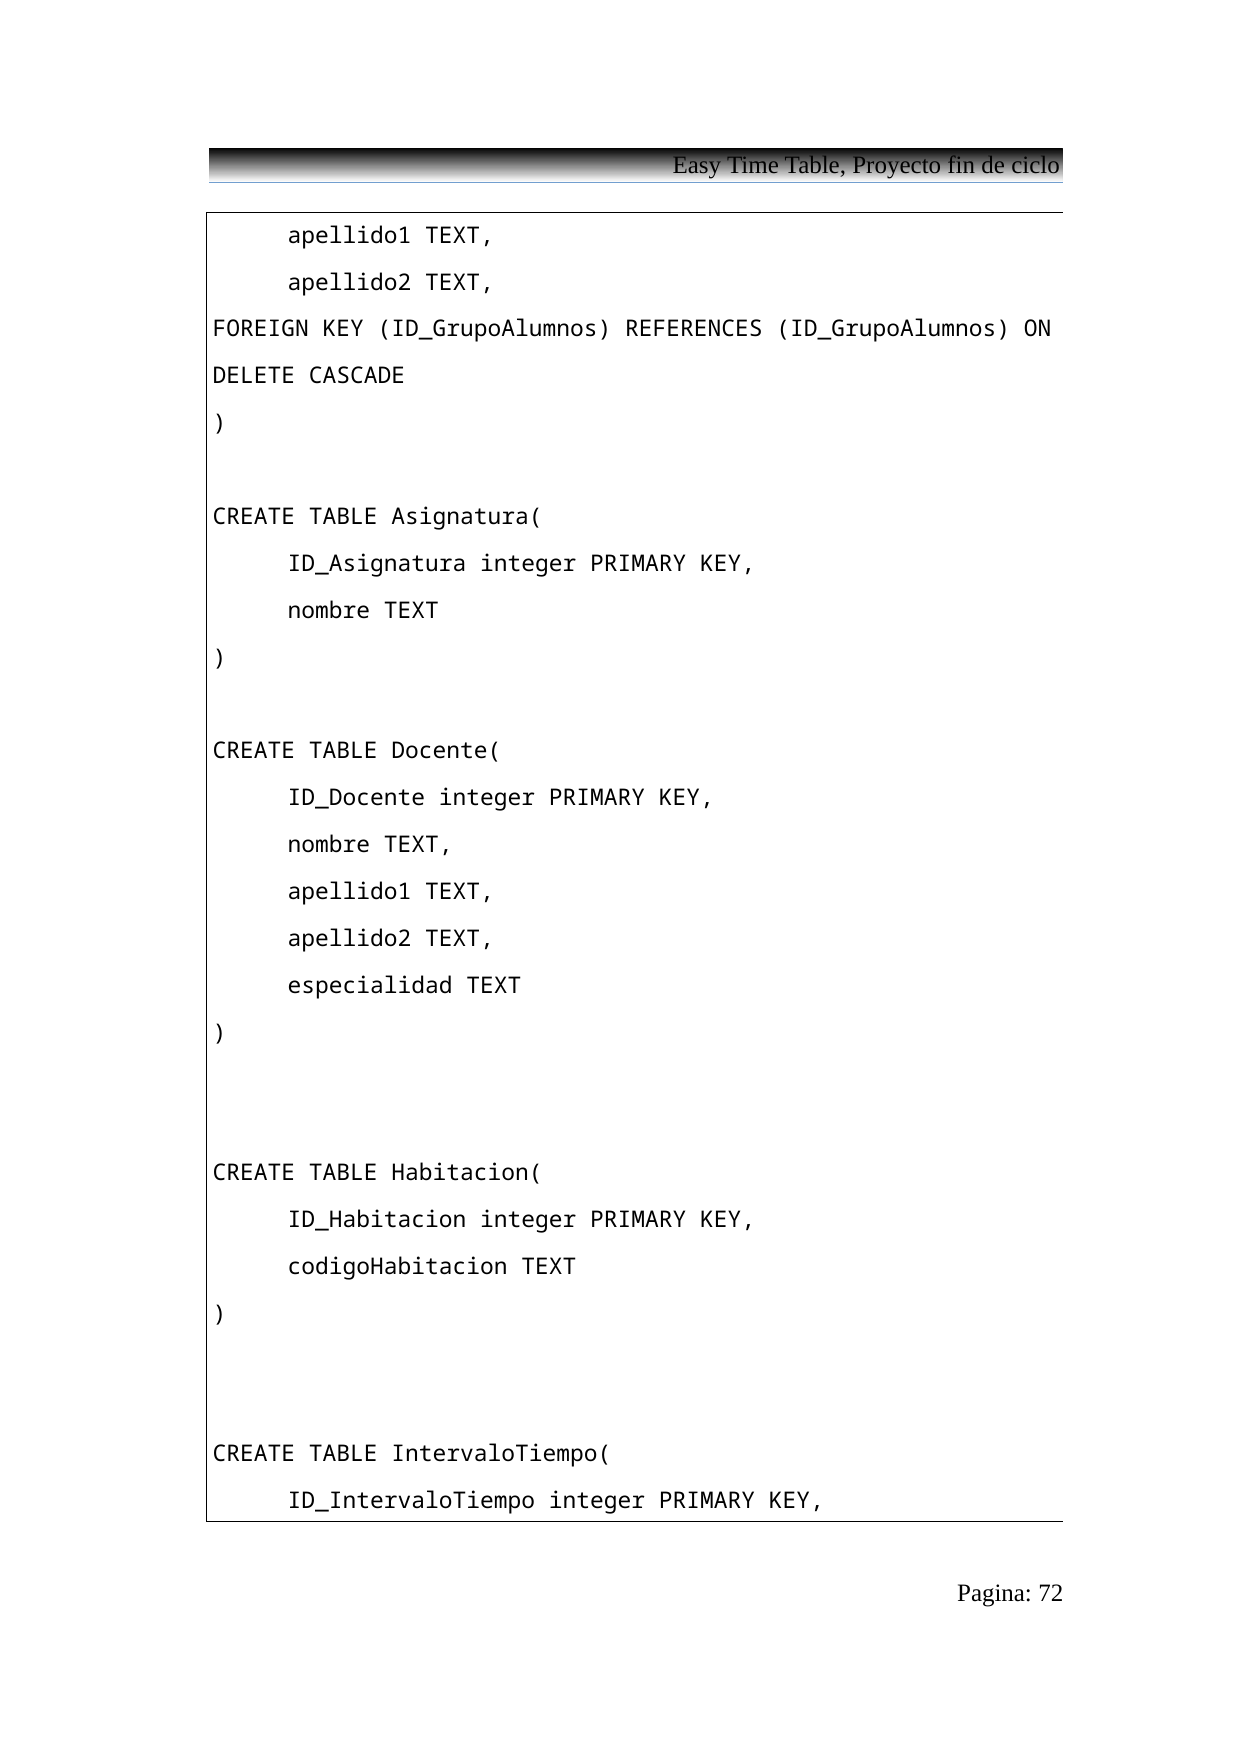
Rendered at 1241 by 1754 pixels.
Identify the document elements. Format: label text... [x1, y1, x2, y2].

table_header apellido1 TEXT, apellido2 TEXT, FOREIGN KEY (ID_GrupoAlumnos) REFERENCES (ID_GrupoAlumnos) ON DELETE CASCADE ) CREATE TABLE Asignatura( ID_Asignatura integer PRIMARY KEY, nombre TEXT ) CREATE TABLE Docente( ID_Docente integer PRIMARY KEY, nombre TEXT, apellido1 TEXT, apellido2 TEXT, especialidad TEXT ) CREATE TABLE Habitacion( ID_Habitacion integer PRIMARY KEY, codigoHabitacion TEXT ) CREATE TABLE IntervaloTiempo( ID_IntervaloTiempo integer PRIMARY KEY, [207, 213, 1063, 1521]
